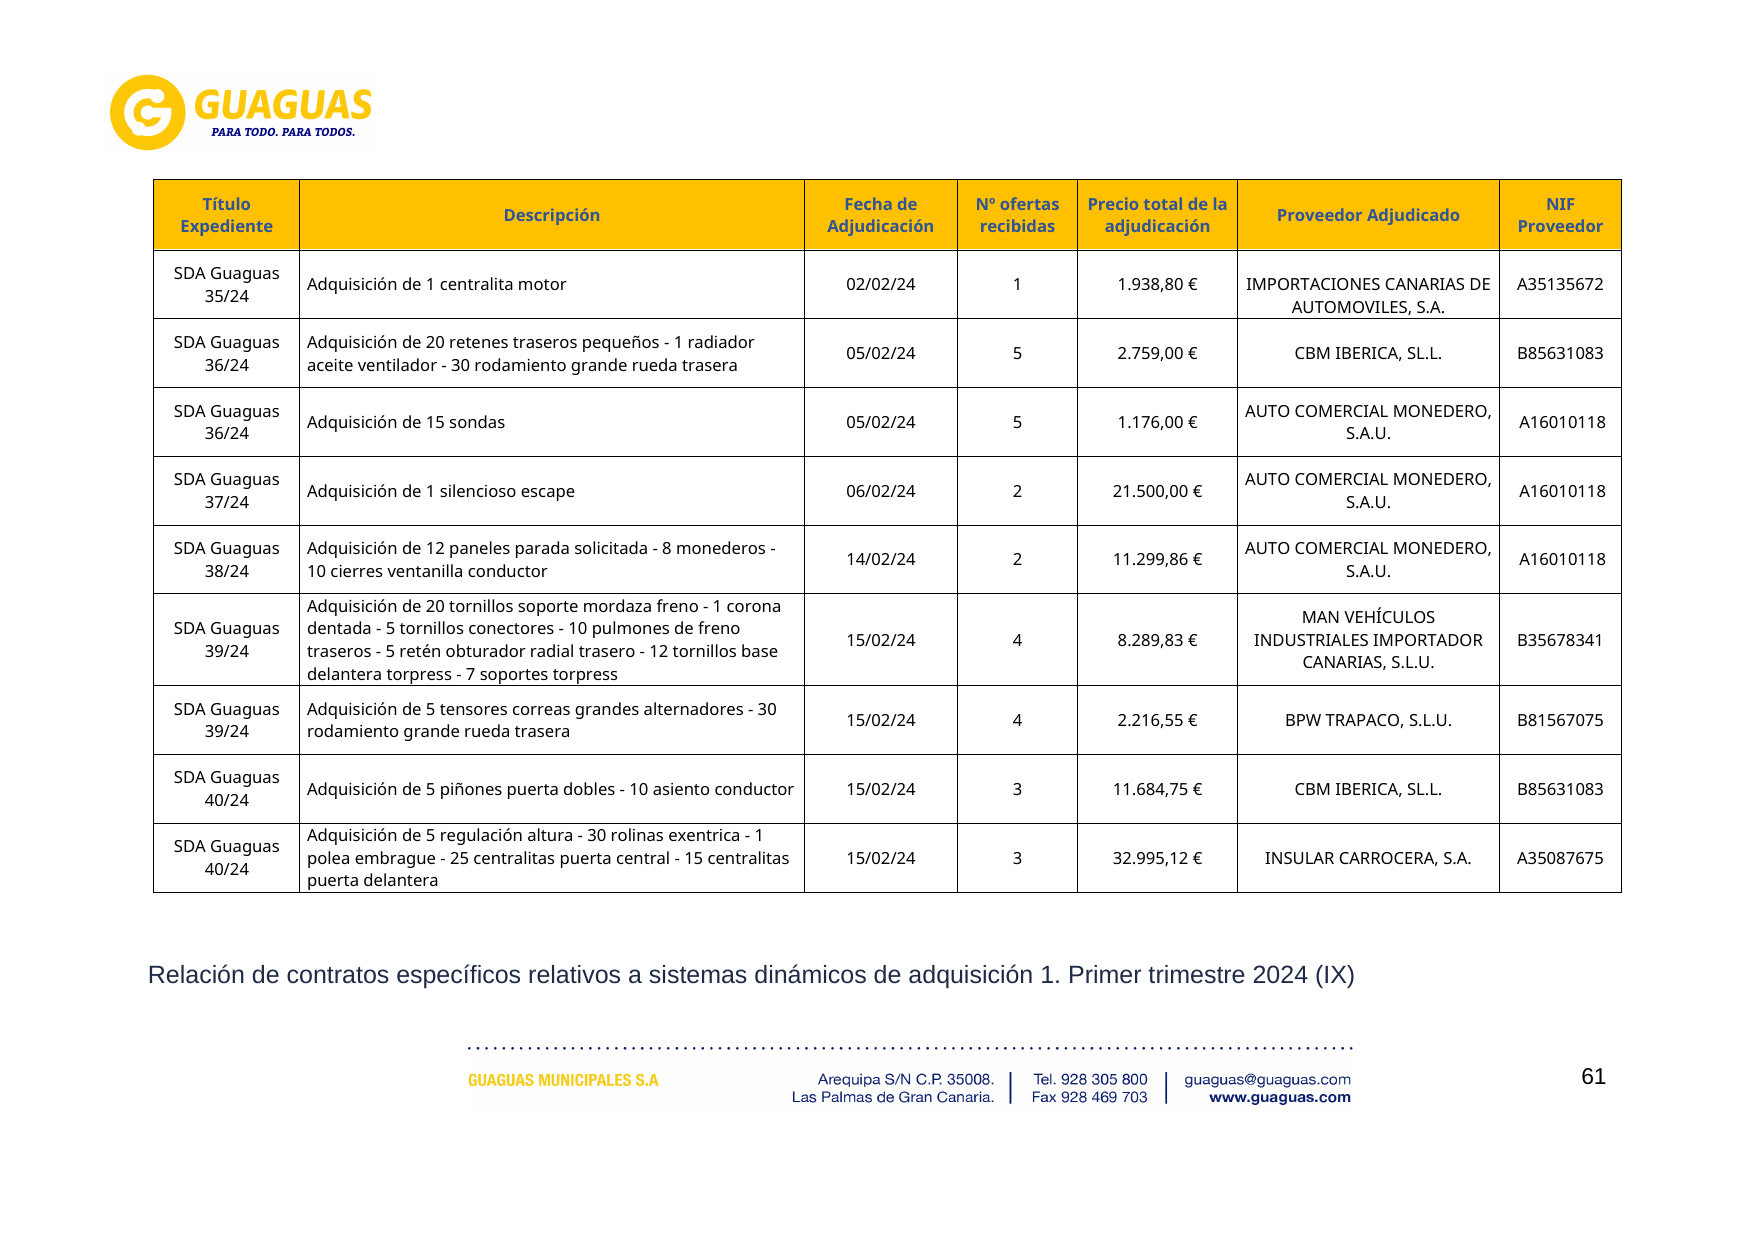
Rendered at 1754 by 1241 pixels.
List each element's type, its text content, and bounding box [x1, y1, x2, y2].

table_cell INSULAR CARROCERA, S.A. [1238, 824, 1499, 892]
table_cell A16010118 [1500, 457, 1621, 524]
table_cell B35678341 [1500, 594, 1621, 685]
table_cell 3 [958, 824, 1077, 892]
table_cell AUTO COMERCIAL MONEDERO, S.A.U. [1238, 526, 1499, 593]
table_cell 15/02/24 [805, 755, 957, 823]
table_cell Descripción [300, 180, 804, 249]
table_cell AUTO COMERCIAL MONEDERO, S.A.U. [1238, 457, 1499, 524]
picture [467, 1047, 1353, 1109]
table_cell Adquisición de 20 tornillos soporte mordaza freno - 1 corona dentada - 5 tornillos conectores - 10 pulmones de freno traseros - 5 retén obturador radial trasero - 12 tornillos base delantera torpress - 7 soportes torpress [300, 594, 804, 685]
table_cell 4 [958, 686, 1077, 754]
table_cell Adquisición de 20 retenes traseros pequeños - 1 radiador aceite ventilador - 30 rodamiento grande rueda trasera [300, 319, 804, 387]
table_cell AUTO COMERCIAL MONEDERO, S.A.U. [1238, 388, 1499, 456]
table_cell 2 [958, 457, 1077, 524]
table_cell 1.176,00 € [1078, 388, 1237, 456]
table_cell 2.216,55 € [1078, 686, 1237, 754]
table_cell Adquisición de 12 paneles parada solicitada - 8 monederos - 10 cierres ventanilla conductor [300, 526, 804, 593]
table_cell Precio total de la adjudicación [1078, 180, 1237, 249]
table_cell 1.938,80 € [1078, 251, 1237, 318]
table_cell Título Expediente [154, 180, 299, 249]
table_cell Adquisición de 15 sondas [300, 388, 804, 456]
table_cell SDA Guaguas 37/24 [154, 457, 299, 524]
table_cell Proveedor Adjudicado [1238, 180, 1499, 249]
table_cell Adquisición de 1 silencioso escape [300, 457, 804, 524]
table_cell Adquisición de 5 tensores correas grandes alternadores - 30 rodamiento grande rueda trasera [300, 686, 804, 754]
table_cell CBM IBERICA, SL.L. [1238, 755, 1499, 823]
table_cell BPW TRAPACO, S.L.U. [1238, 686, 1499, 754]
table_cell Adquisición de 1 centralita motor [300, 251, 804, 318]
table_cell A16010118 [1500, 526, 1621, 593]
table_cell 05/02/24 [805, 319, 957, 387]
table_cell 5 [958, 388, 1077, 456]
table_cell A16010118 [1500, 388, 1621, 456]
table_cell 15/02/24 [805, 594, 957, 685]
table_cell Nº ofertas recibidas [958, 180, 1077, 249]
table_cell SDA Guaguas 38/24 [154, 526, 299, 593]
table_cell SDA Guaguas 36/24 [154, 388, 299, 456]
table_cell 1 [958, 251, 1077, 318]
table_cell B81567075 [1500, 686, 1621, 754]
table_cell IMPORTACIONES CANARIAS DE AUTOMOVILES, S.A. [1238, 251, 1499, 318]
table_cell 06/02/24 [805, 457, 957, 524]
table_cell A35135672 [1500, 251, 1621, 318]
table_cell 2 [958, 526, 1077, 593]
table_cell SDA Guaguas 39/24 [154, 686, 299, 754]
table_cell Fecha de Adjudicación [805, 180, 957, 249]
table_cell 14/02/24 [805, 526, 957, 593]
table_cell B85631083 [1500, 755, 1621, 823]
table_cell 2.759,00 € [1078, 319, 1237, 387]
text Relación de contratos específicos relativos a sistemas dinámicos de adquisición 1. Primer trimestre 2024 (IX) [148, 960, 1606, 989]
table_cell 05/02/24 [805, 388, 957, 456]
table_cell A35087675 [1500, 824, 1621, 892]
table_cell 11.684,75 € [1078, 755, 1237, 823]
table_cell MAN VEHÍCULOS INDUSTRIALES IMPORTADOR CANARIAS, S.L.U. [1238, 594, 1499, 685]
table_cell 02/02/24 [805, 251, 957, 318]
table_cell SDA Guaguas 35/24 [154, 251, 299, 318]
table_cell 15/02/24 [805, 824, 957, 892]
table_cell 8.289,83 € [1078, 594, 1237, 685]
table_cell SDA Guaguas 39/24 [154, 594, 299, 685]
table_cell CBM IBERICA, SL.L. [1238, 319, 1499, 387]
table_cell SDA Guaguas 36/24 [154, 319, 299, 387]
table_cell 3 [958, 755, 1077, 823]
table_cell 32.995,12 € [1078, 824, 1237, 892]
table_cell Adquisición de 5 piñones puerta dobles - 10 asiento conductor [300, 755, 804, 823]
table_cell 15/02/24 [805, 686, 957, 754]
table_cell 11.299,86 € [1078, 526, 1237, 593]
table_cell B85631083 [1500, 319, 1621, 387]
table_cell 4 [958, 594, 1077, 685]
table_cell 5 [958, 319, 1077, 387]
picture [107, 73, 374, 152]
table_cell 21.500,00 € [1078, 457, 1237, 524]
table_cell SDA Guaguas 40/24 [154, 824, 299, 892]
table_cell NIF Proveedor [1500, 180, 1621, 249]
table_cell Adquisición de 5 regulación altura - 30 rolinas exentrica - 1 polea embrague - 25 centralitas puerta central - 15 centralitas puerta delantera [300, 824, 804, 892]
table_cell SDA Guaguas 40/24 [154, 755, 299, 823]
